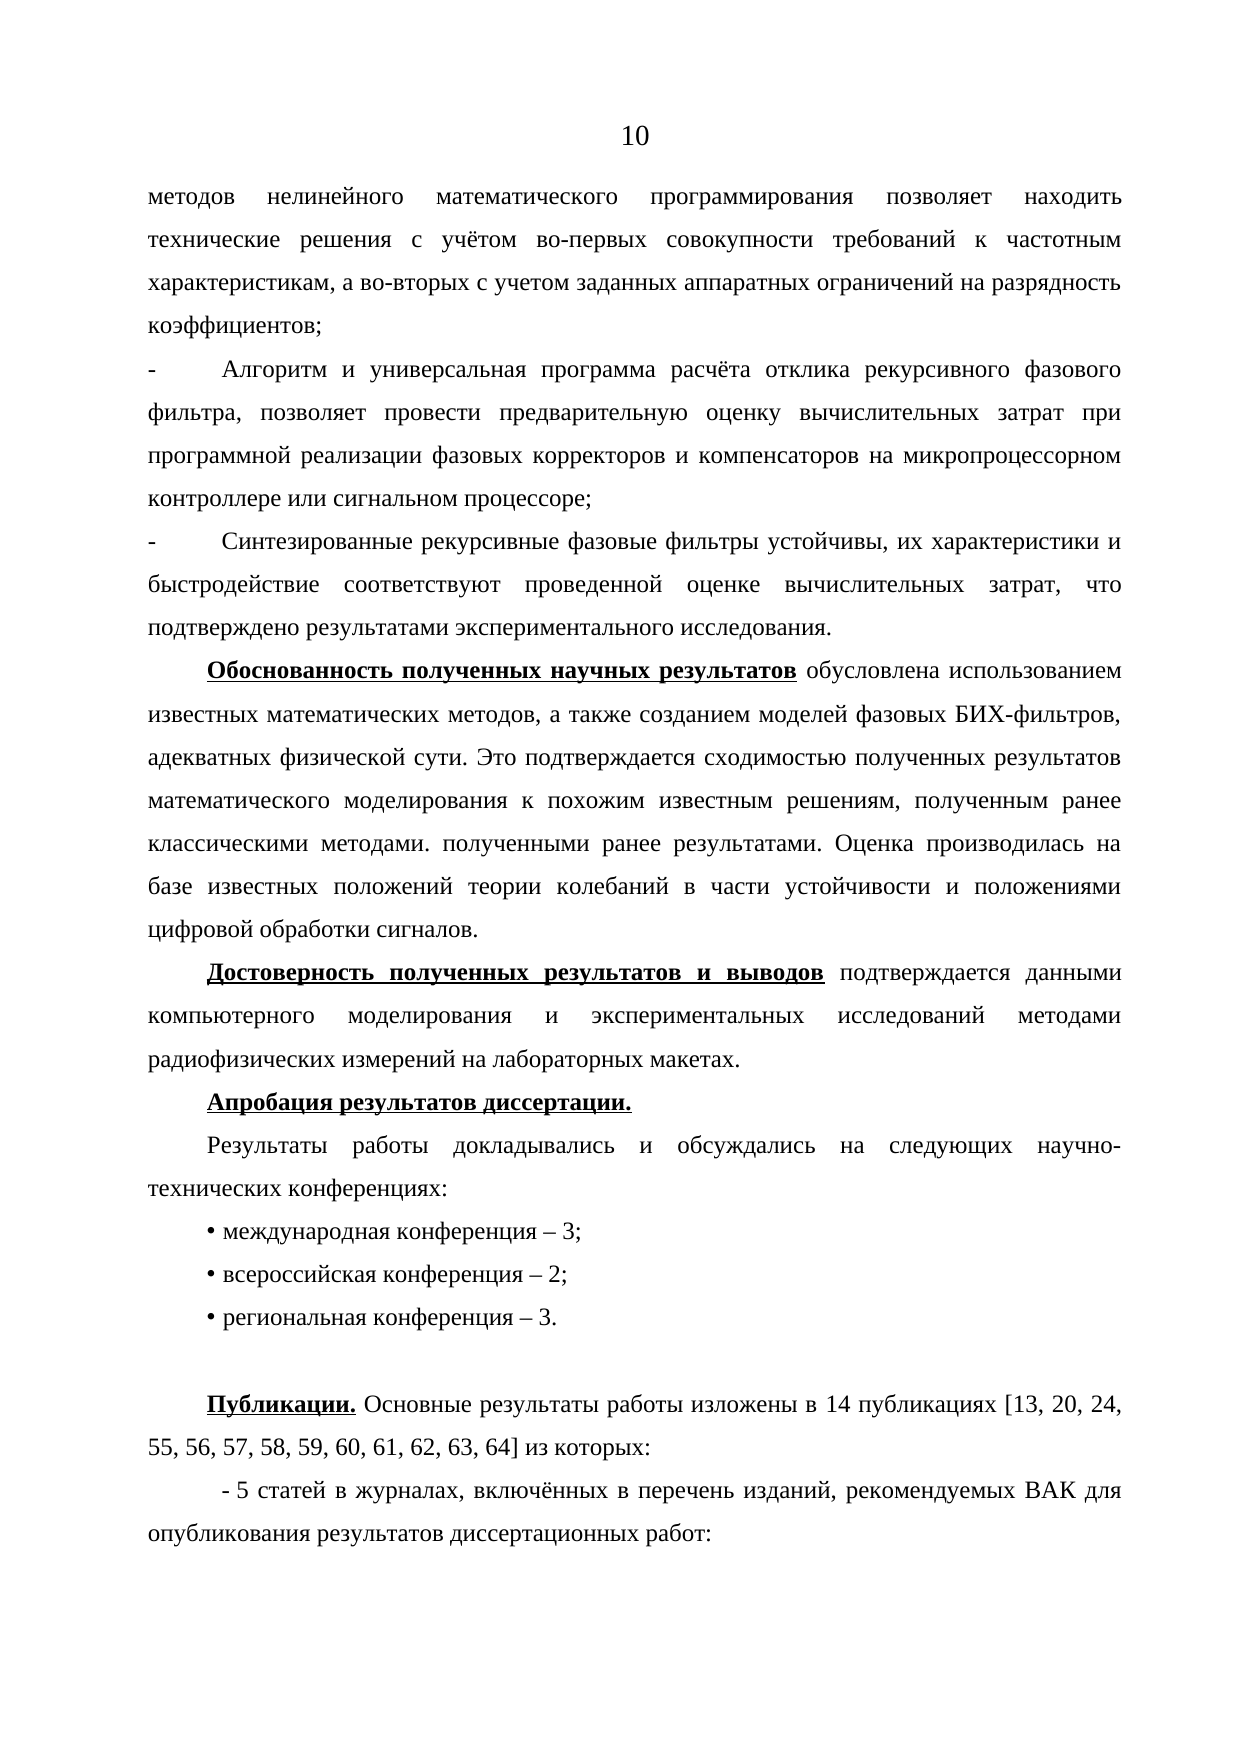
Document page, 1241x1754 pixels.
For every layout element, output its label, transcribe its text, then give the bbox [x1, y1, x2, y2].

list международная конференция – 3; [148, 1216, 1122, 1245]
list методов нелинейного математического программирования позволяет находить технические решения с учётом во-первых совокупности требований к частотным характеристикам, а во-вторых с учетом заданных аппаратных ограничений на разрядность коэффициентов; [148, 181, 1122, 339]
text Апробация результатов диссертации. [148, 1087, 1122, 1116]
text Результаты работы докладывались и обсуждались на следующих научно-технических конференциях: [148, 1130, 1122, 1202]
list - Синтезированные рекурсивные фазовые фильтры устойчивы, их характеристики и быстродействие соответствуют проведенной оценке вычислительных затрат, что подтверждено результатами экспериментального исследования. [148, 526, 1122, 641]
text Обоснованность полученных научных результатов обусловлена использованием известных математических методов, а также созданием моделей фазовых БИХ-фильтров, адекватных физической сути. Это подтверждается сходимостью полученных результатов математического моделирования к похожим известным решениям, полученным ранее классическими методами. полученными ранее результатами. Оценка производилась на базе известных положений теории колебаний в части устойчивости и положениями цифровой обработки сигналов. [148, 656, 1122, 943]
list региональная конференция – 3. [148, 1302, 1122, 1331]
list всероссийская конференция – 2; [148, 1259, 1122, 1288]
text Публикации. Основные результаты работы изложены в 14 публикациях [13, 20, 24, 55, 56, 57, 58, 59, 60, 61, 62, 63, 64] из которых: [148, 1389, 1122, 1461]
text Достоверность полученных результатов и выводов подтверждается данными компьютерного моделирования и экспериментальных исследований методами радиофизических измерений на лабораторных макетах. [148, 957, 1122, 1072]
list - Алгоритм и универсальная программа расчёта отклика рекурсивного фазового фильтра, позволяет провести предварительную оценку вычислительных затрат при программной реализации фазовых корректоров и компенсаторов на микропроцессорном контроллере или сигнальном процессоре; [148, 354, 1122, 512]
text - 5 статей в журналах, включённых в перечень изданий, рекомендуемых ВАК для опубликования результатов диссертационных работ: [148, 1475, 1122, 1547]
